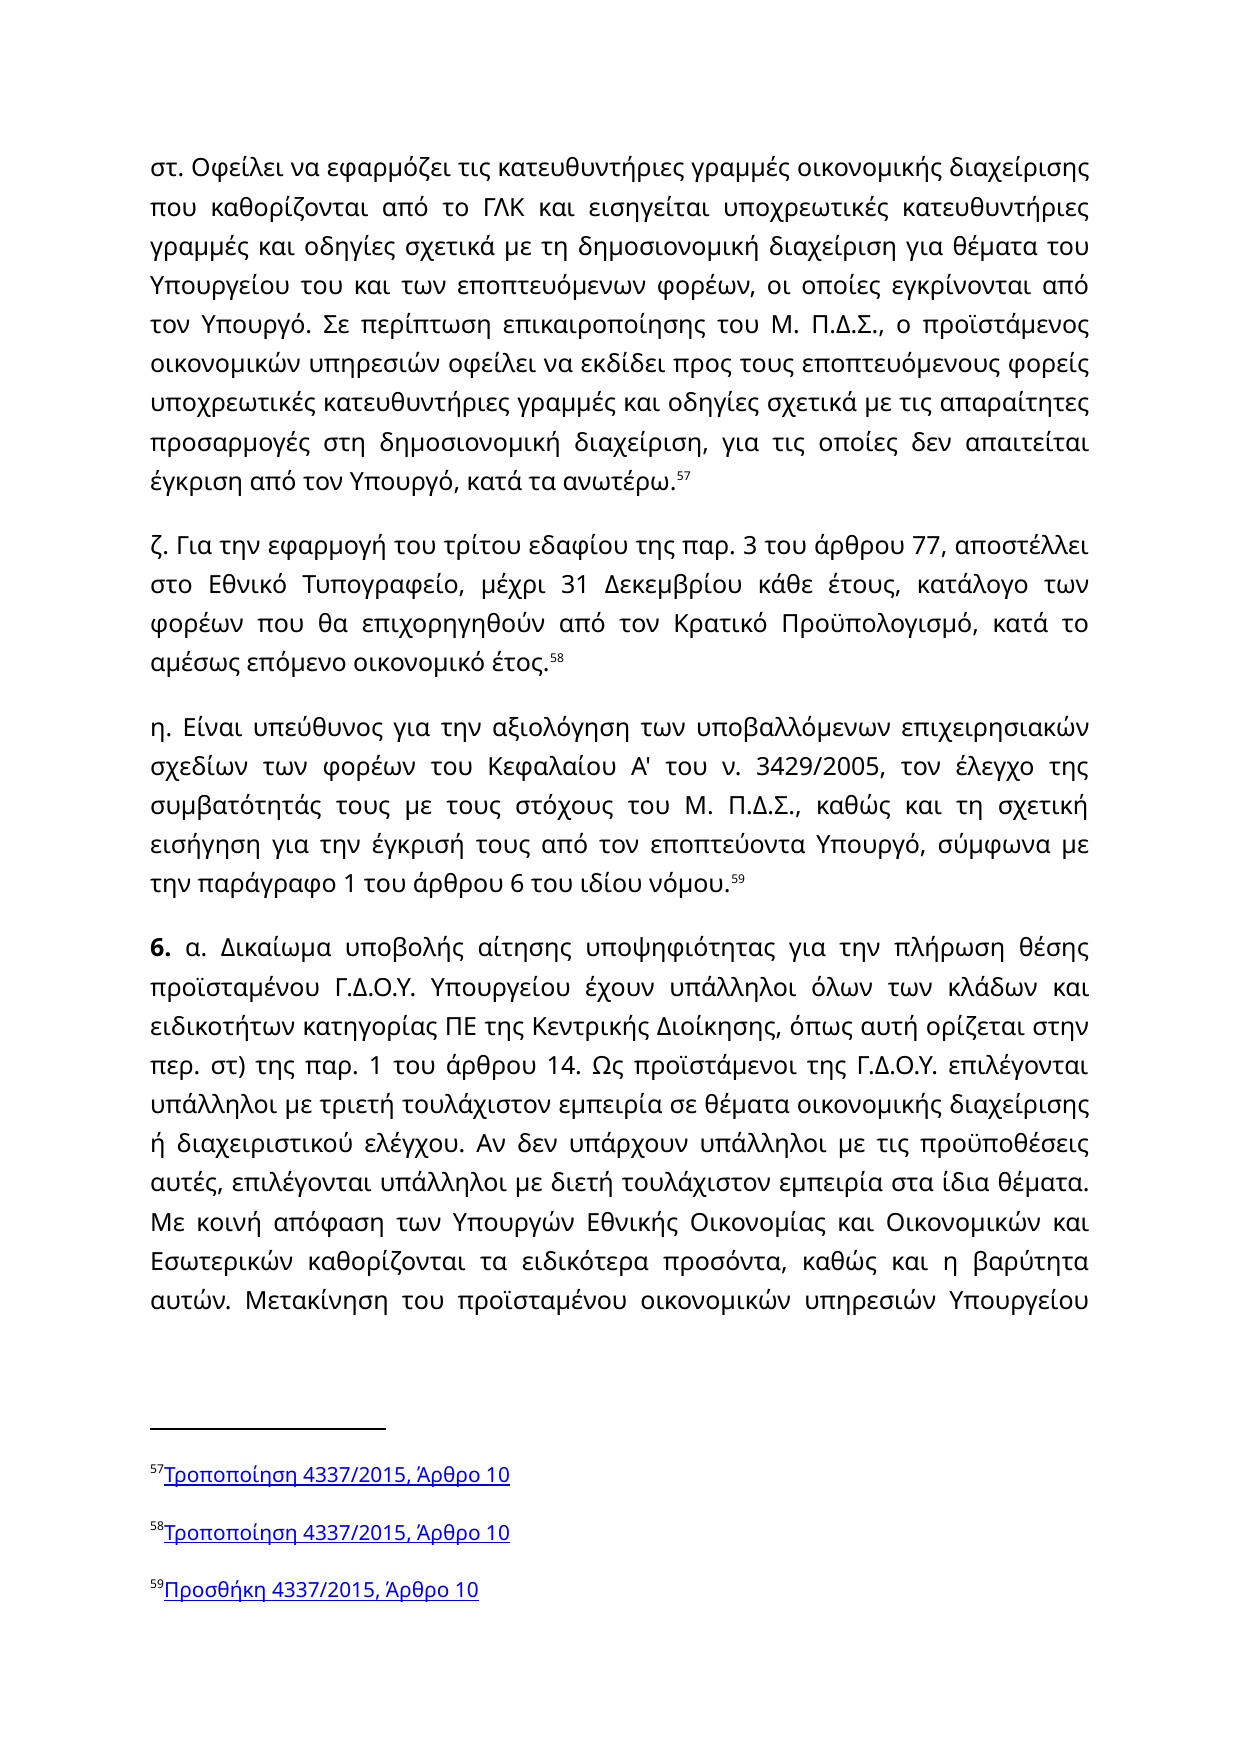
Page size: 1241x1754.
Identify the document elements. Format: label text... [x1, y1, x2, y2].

text στ. Οφείλει να εφαρμόζει τις κατευθυντήριες γραμμές οικονομικής διαχείρισης που καθορίζονται από το ΓΛΚ και εισηγείται υποχρεωτικές κατευθυντήριες γραμμές και οδηγίες σχετικά με τη δημοσιονομική διαχείριση για θέματα του Υπουργείου του και των εποπτευόμενων φορέων, οι οποίες εγκρίνονται από τον Υπουργό. Σε περίπτωση επικαιροποίησης του Μ. Π.Δ.Σ., ο προϊστάμενος οικονομικών υπηρεσιών οφείλει να εκδίδει προς τους εποπτευόμενους φορείς υποχρεωτικές κατευθυντήριες γραμμές και οδηγίες σχετικά με τις απαραίτητες προσαρμογές στη δημοσιονομική διαχείριση, για τις οποίες δεν απαιτείται έγκριση από τον Υπουργό, κατά τα ανωτέρω. [150, 150, 1090, 497]
text 6. α. Δικαίωμα υποβολής αίτησης υποψηφιότητας για την πλήρωση θέσης προϊσταμένου Γ.Δ.Ο.Υ. Υπουργείου έχουν υπάλληλοι όλων των κλάδων και ειδικοτήτων κατηγορίας ΠΕ της Κεντρικής Διοίκησης, όπως αυτή ορίζεται στην περ. στ) της παρ. 1 του άρθρου 14. Ως προϊστάμενοι της Γ.Δ.Ο.Υ. επιλέγονται υπάλληλοι με τριετή τουλάχιστον εμπειρία σε θέματα οικονομικής διαχείρισης ή διαχειριστικού ελέγχου. Αν δεν υπάρχουν υπάλληλοι με τις προϋποθέσεις αυτές, επιλέγονται υπάλληλοι με διετή τουλάχιστον εμπειρία στα ίδια θέματα. Με κοινή απόφαση των Υπουργών Εθνικής Οικονομίας και Οικονομικών και Εσωτερικών καθορίζονται τα ειδικότερα προσόντα, καθώς και η βαρύτητα αυτών. Μετακίνηση του προϊσταμένου οικονομικών υπηρεσιών Υπουργείου [150, 930, 1090, 1317]
text Προσθήκη 4337/2015, Άρθρο 10 [150, 1576, 1090, 1604]
text Τροποποίηση 4337/2015, Άρθρο 10 [150, 1518, 1090, 1546]
text η. Είναι υπεύθυνος για την αξιολόγηση των υποβαλλόμενων επιχειρησιακών σχεδίων των φορέων του Κεφαλαίου Α' του ν. 3429/2005, τον έλεγχο της συμβατότητάς τους με τους στόχους του Μ. Π.Δ.Σ., καθώς και τη σχετική εισήγηση για την έγκρισή τους από τον εποπτεύοντα Υπουργό, σύμφωνα με την παράγραφο 1 του άρθρου 6 του ιδίου νόμου. [150, 709, 1090, 900]
text Τροποποίηση 4337/2015, Άρθρο 10 [150, 1460, 1090, 1489]
text ζ. Για την εφαρμογή του τρίτου εδαφίου της παρ. 3 του άρθρου 77, αποστέλλει στο Εθνικό Τυπογραφείο, μέχρι 31 Δεκεμβρίου κάθε έτους, κατάλογο των φορέων που θα επιχορηγηθούν από τον Κρατικό Προϋπολογισμό, κατά το αμέσως επόμενο οικονομικό έτος. [150, 527, 1090, 679]
